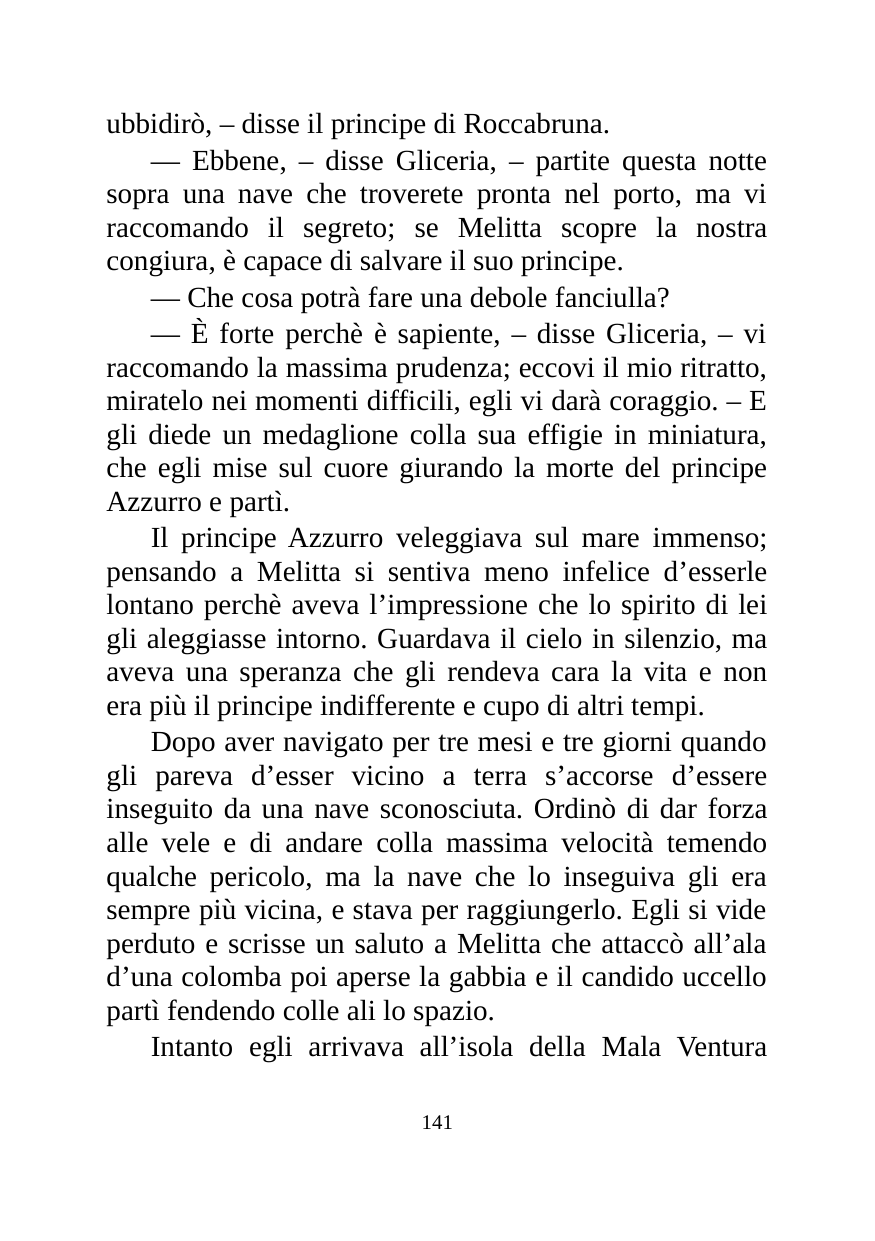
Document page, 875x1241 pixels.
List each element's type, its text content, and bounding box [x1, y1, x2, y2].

text — Che cosa potrà fare una debole fanciulla? [106, 280, 768, 313]
text ubbidirò, – disse il principe di Roccabruna. [106, 106, 768, 140]
text Intanto egli arrivava all’isola della Mala Ventura [106, 1029, 768, 1063]
text Dopo aver navigato per tre mesi e tre giorni quando gli pareva d’esser vicino a terra s’accorse d’essere inseguito da una nave sconosciuta. Ordinò di dar forza alle vele e di andare colla massima velocità temendo qualche pericolo, ma la nave che lo inseguiva gli era sempre più vicina, e stava per raggiungerlo. Egli si vide perduto e scrisse un saluto a Melitta che attaccò all’ala d’una colomba poi aperse la gabbia e il candido uccello partì fendendo colle ali lo spazio. [106, 724, 768, 1026]
text — È forte perchè è sapiente, – disse Gliceria, – vi raccomando la massima prudenza; eccovi il mio ritratto, miratelo nei momenti difficili, egli vi darà coraggio. – E gli diede un medaglione colla sua effigie in miniatura, che egli mise sul cuore giurando la morte del principe Azzurro e partì. [106, 316, 768, 517]
text — Ebbene, – disse Gliceria, – partite questa notte sopra una nave che troverete pronta nel porto, ma vi raccomando il segreto; se Melitta scopre la nostra congiura, è capace di salvare il suo principe. [106, 143, 768, 277]
text Il principe Azzurro veleggiava sul mare immenso; pensando a Melitta si sentiva meno infelice d’esserle lontano perchè aveva l’impressione che lo spirito di lei gli aleggiasse intorno. Guardava il cielo in silenzio, ma aveva una speranza che gli rendeva cara la vita e non era più il principe indifferente e cupo di altri tempi. [106, 520, 768, 722]
